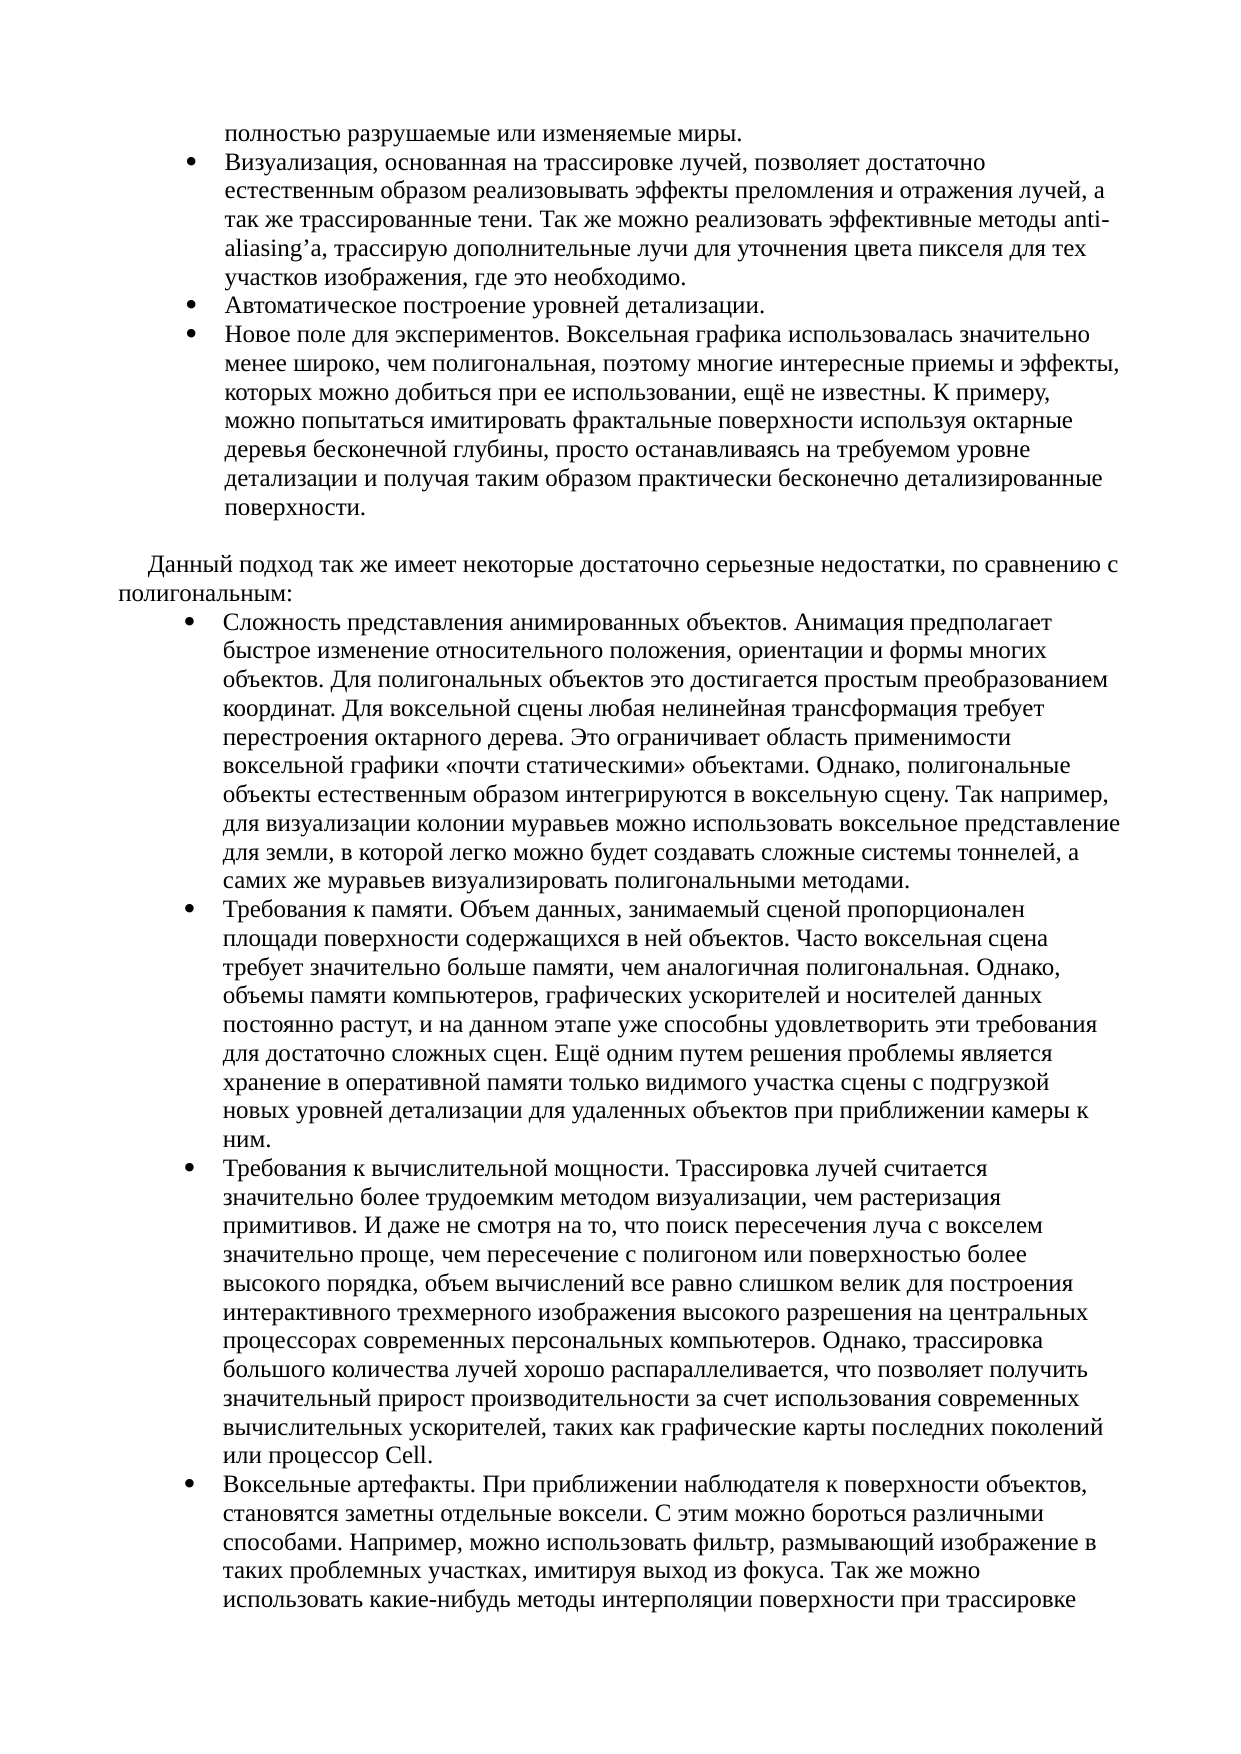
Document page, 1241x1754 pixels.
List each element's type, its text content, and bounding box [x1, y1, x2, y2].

list Требования к памяти. Объем данных, занимаемый сценой пропорционален площади поверхности содержащихся в ней объектов. Часто воксельная сцена требует значительно больше памяти, чем аналогичная полигональная. Однако, объемы памяти компьютеров, графических ускорителей и носителей данных постоянно растут, и на данном этапе уже способны удовлетворить эти требования для достаточно сложных сцен. Ещё одним путем решения проблемы является хранение в оперативной памяти только видимого участка сцены с подгрузкой новых уровней детализации для удаленных объектов при приближении камеры к ним. [185, 894, 1122, 1153]
list Визуализация, основанная на трассировке лучей, позволяет достаточно естественным образом реализовывать эффекты преломления и отражения лучей, а так же трассированные тени. Так же можно реализовать эффективные методы anti-aliasing’а, трассирую дополнительные лучи для уточнения цвета пикселя для тех участков изображения, где это необходимо. [187, 147, 1122, 291]
list полностью разрушаемые или изменяемые миры. [187, 118, 1122, 147]
list Автоматическое построение уровней детализации. [187, 291, 1122, 319]
list Воксельные артефакты. При приближении наблюдателя к поверхности объектов, становятся заметны отдельные воксели. С этим можно бороться различными способами. Например, можно использовать фильтр, размывающий изображение в таких проблемных участках, имитируя выход из фокуса. Так же можно использовать какие-нибудь методы интерполяции поверхности при трассировке [185, 1469, 1122, 1613]
text Данный подход так же имеет некоторые достаточно серьезные недостатки, по сравнению с полигональным: [118, 549, 1122, 607]
list Сложность представления анимированных объектов. Анимация предполагает быстрое изменение относительного положения, ориентации и формы многих объектов. Для полигональных объектов это достигается простым преобразованием координат. Для воксельной сцены любая нелинейная трансформация требует перестроения октарного дерева. Это ограничивает область применимости воксельной графики «почти статическими» объектами. Однако, полигональные объекты естественным образом интегрируются в воксельную сцену. Так например, для визуализации колонии муравьев можно использовать воксельное представление для земли, в которой легко можно будет создавать сложные системы тоннелей, а самих же муравьев визуализировать полигональными методами. [185, 607, 1122, 894]
list Новое поле для экспериментов. Воксельная графика использовалась значительно менее широко, чем полигональная, поэтому многие интересные приемы и эффекты, которых можно добиться при ее использовании, ещё не известны. К примеру, можно попытаться имитировать фрактальные поверхности используя октарные деревья бесконечной глубины, просто останавливаясь на требуемом уровне детализации и получая таким образом практически бесконечно детализированные поверхности. [187, 319, 1122, 521]
list Требования к вычислительной мощности. Трассировка лучей считается значительно более трудоемким методом визуализации, чем растеризация примитивов. И даже не смотря на то, что поиск пересечения луча с вокселем значительно проще, чем пересечение с полигоном или поверхностью более высокого порядка, объем вычислений все равно слишком велик для построения интерактивного трехмерного изображения высокого разрешения на центральных процессорах современных персональных компьютеров. Однако, трассировка большого количества лучей хорошо распараллеливается, что позволяет получить значительный прирост производительности за счет использования современных вычислительных ускорителей, таких как графические карты последних поколений или процессор Cell. [185, 1153, 1122, 1469]
